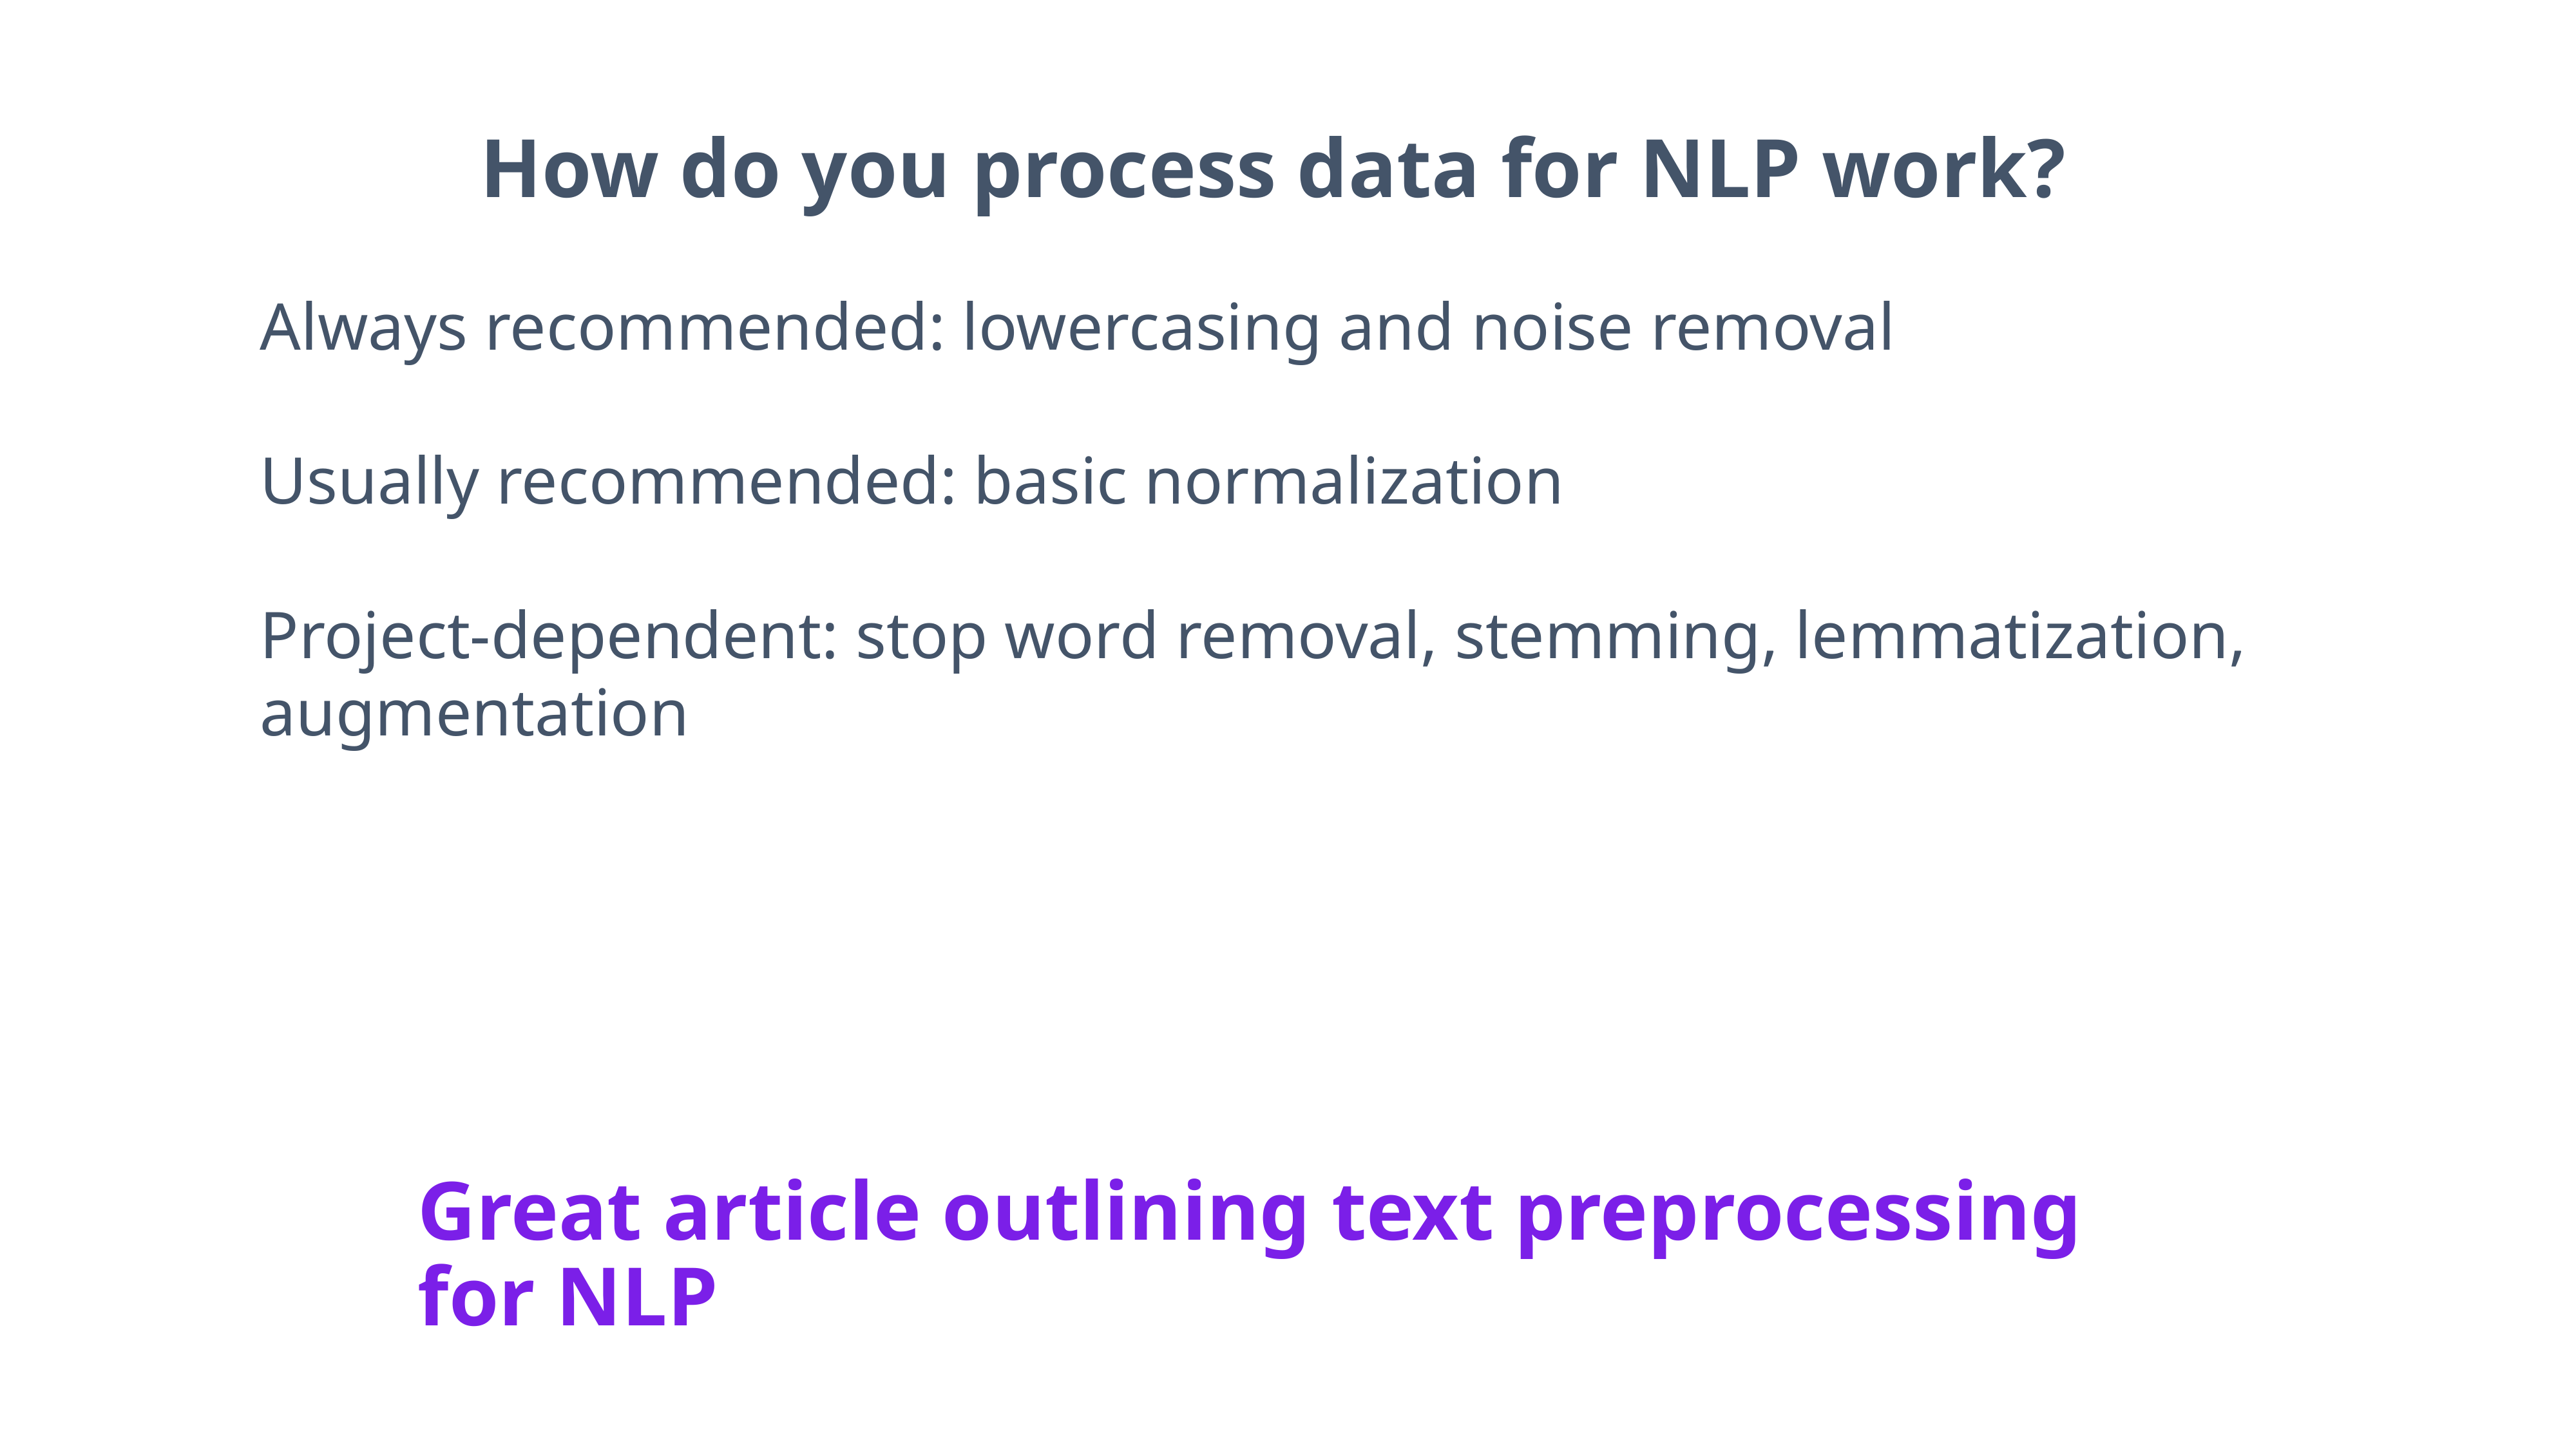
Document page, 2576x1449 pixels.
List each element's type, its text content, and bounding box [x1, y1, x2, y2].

text_box How do you process data for NLP work? [470, 112, 2077, 219]
text_box Great article outlining text preprocessing for NLP [408, 1149, 2124, 1240]
text_box Always recommended: lowercasing and noise removal Usually recommended: basic normalization Project-dependent: stop word removal, stemming, lemmatization, augmentation [250, 280, 2549, 754]
